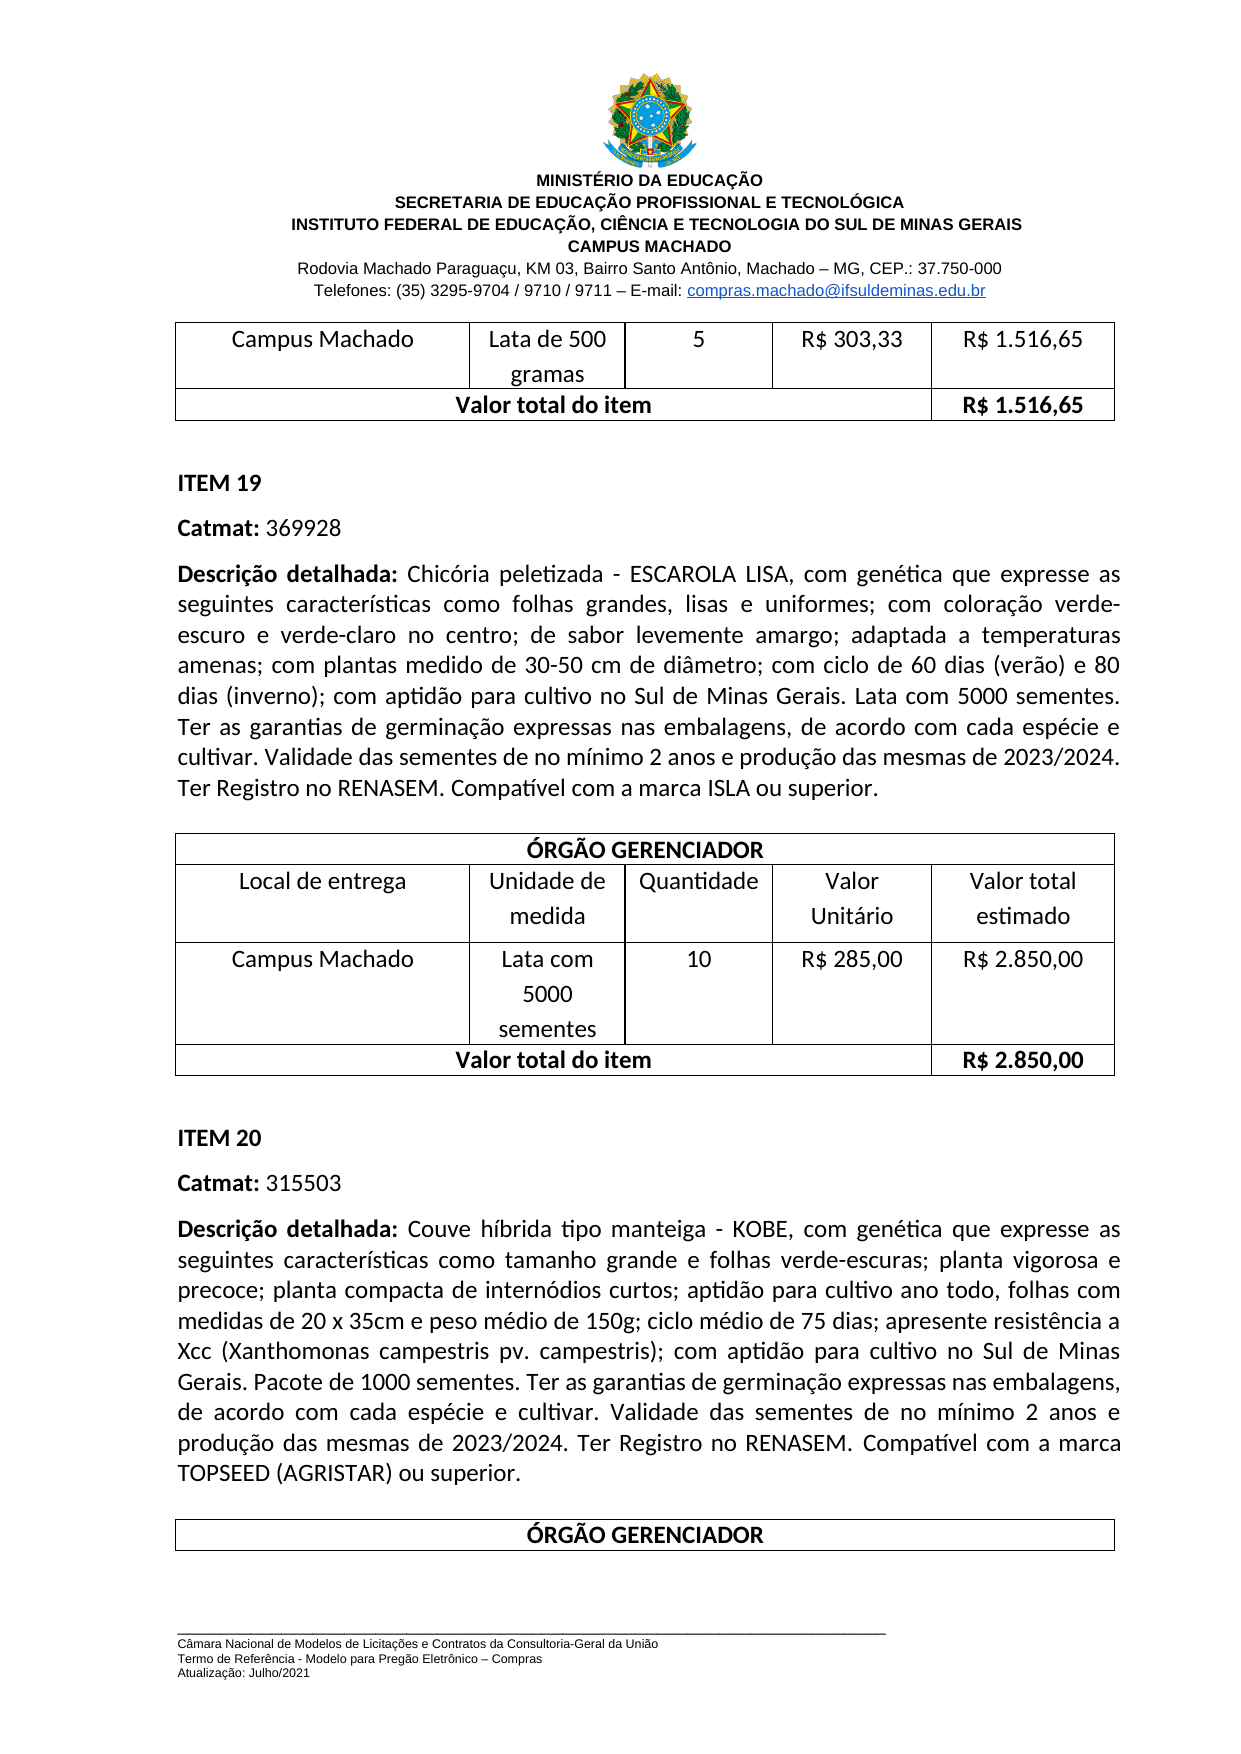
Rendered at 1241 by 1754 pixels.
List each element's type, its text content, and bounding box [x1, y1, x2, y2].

table_cell Quantidade [626, 865, 772, 942]
text Descrição detalhada: Couve híbrida tipo manteiga - KOBE, com genética que expresse as seguintes características como tamanho grande e folhas verde-escuras; planta vigorosa e precoce; planta compacta de internódios curtos; aptidão para cultivo ano todo, folhas com medidas de 20 x 35cm e peso médio de 150g; ciclo médio de 75 dias; apresente resistência a Xcc (Xanthomonas campestris pv. campestris); com aptidão para cultivo no Sul de Minas Gerais. Pacote de 1000 sementes. Ter as garantias de germinação expressas nas embalagens, de acordo com cada espécie e cultivar. Validade das sementes de no mínimo 2 anos e produção das mesmas de 2023/2024. Ter Registro no RENASEM. Compatível com a marca TOPSEED (AGRISTAR) ou superior. [177, 1213, 1122, 1488]
table_cell Campus Machado [176, 943, 469, 1043]
table_cell Valor total do item [176, 389, 931, 420]
table_cell 5 [626, 323, 772, 388]
table_header ÓRGÃO GERENCIADOR [176, 1520, 1114, 1550]
table_cell Valor Unitário [773, 865, 931, 942]
table_cell R$ 303,33 [773, 323, 931, 388]
table_cell Local de entrega [176, 865, 469, 942]
table_cell R$ 285,00 [773, 943, 931, 1043]
table_cell R$ 2.850,00 [932, 943, 1114, 1043]
text Catmat: 369928 [177, 512, 1122, 543]
picture [669, 149, 680, 155]
table_cell R$ 1.516,65 [932, 323, 1114, 388]
picture [643, 163, 658, 168]
text ITEM 20 [177, 1122, 1122, 1152]
table_cell Unidade de medida [470, 865, 624, 942]
table_cell Campus Machado [176, 323, 469, 388]
table_cell R$ 1.516,65 [932, 389, 1114, 420]
text Descrição detalhada: Chicória peletizada - ESCAROLA LISA, com genética que expresse as seguintes características como folhas grandes, lisas e uniformes; com coloração verde-escuro e verde-claro no centro; de sabor levemente amargo; adaptada a temperaturas amenas; com plantas medido de 30-50 cm de diâmetro; com ciclo de 60 dias (verão) e 80 dias (inverno); com aptidão para cultivo no Sul de Minas Gerais. Lata com 5000 sementes. Ter as garantias de germinação expressas nas embalagens, de acordo com cada espécie e cultivar. Validade das sementes de no mínimo 2 anos e produção das mesmas de 2023/2024. Ter Registro no RENASEM. Compatível com a marca ISLA ou superior. [177, 558, 1122, 802]
picture [603, 73, 697, 168]
table_cell R$ 2.850,00 [932, 1045, 1114, 1075]
table_cell 10 [626, 943, 772, 1043]
table_cell Valor total do item [176, 1045, 931, 1075]
text Catmat: 315503 [177, 1167, 1122, 1198]
table_cell Lata de 500 gramas [470, 323, 624, 388]
table_cell Valor total estimado [932, 865, 1114, 942]
table_cell Lata com 5000 sementes [470, 943, 624, 1043]
text ITEM 19 [177, 467, 1122, 497]
table_header ÓRGÃO GERENCIADOR [176, 834, 1114, 864]
